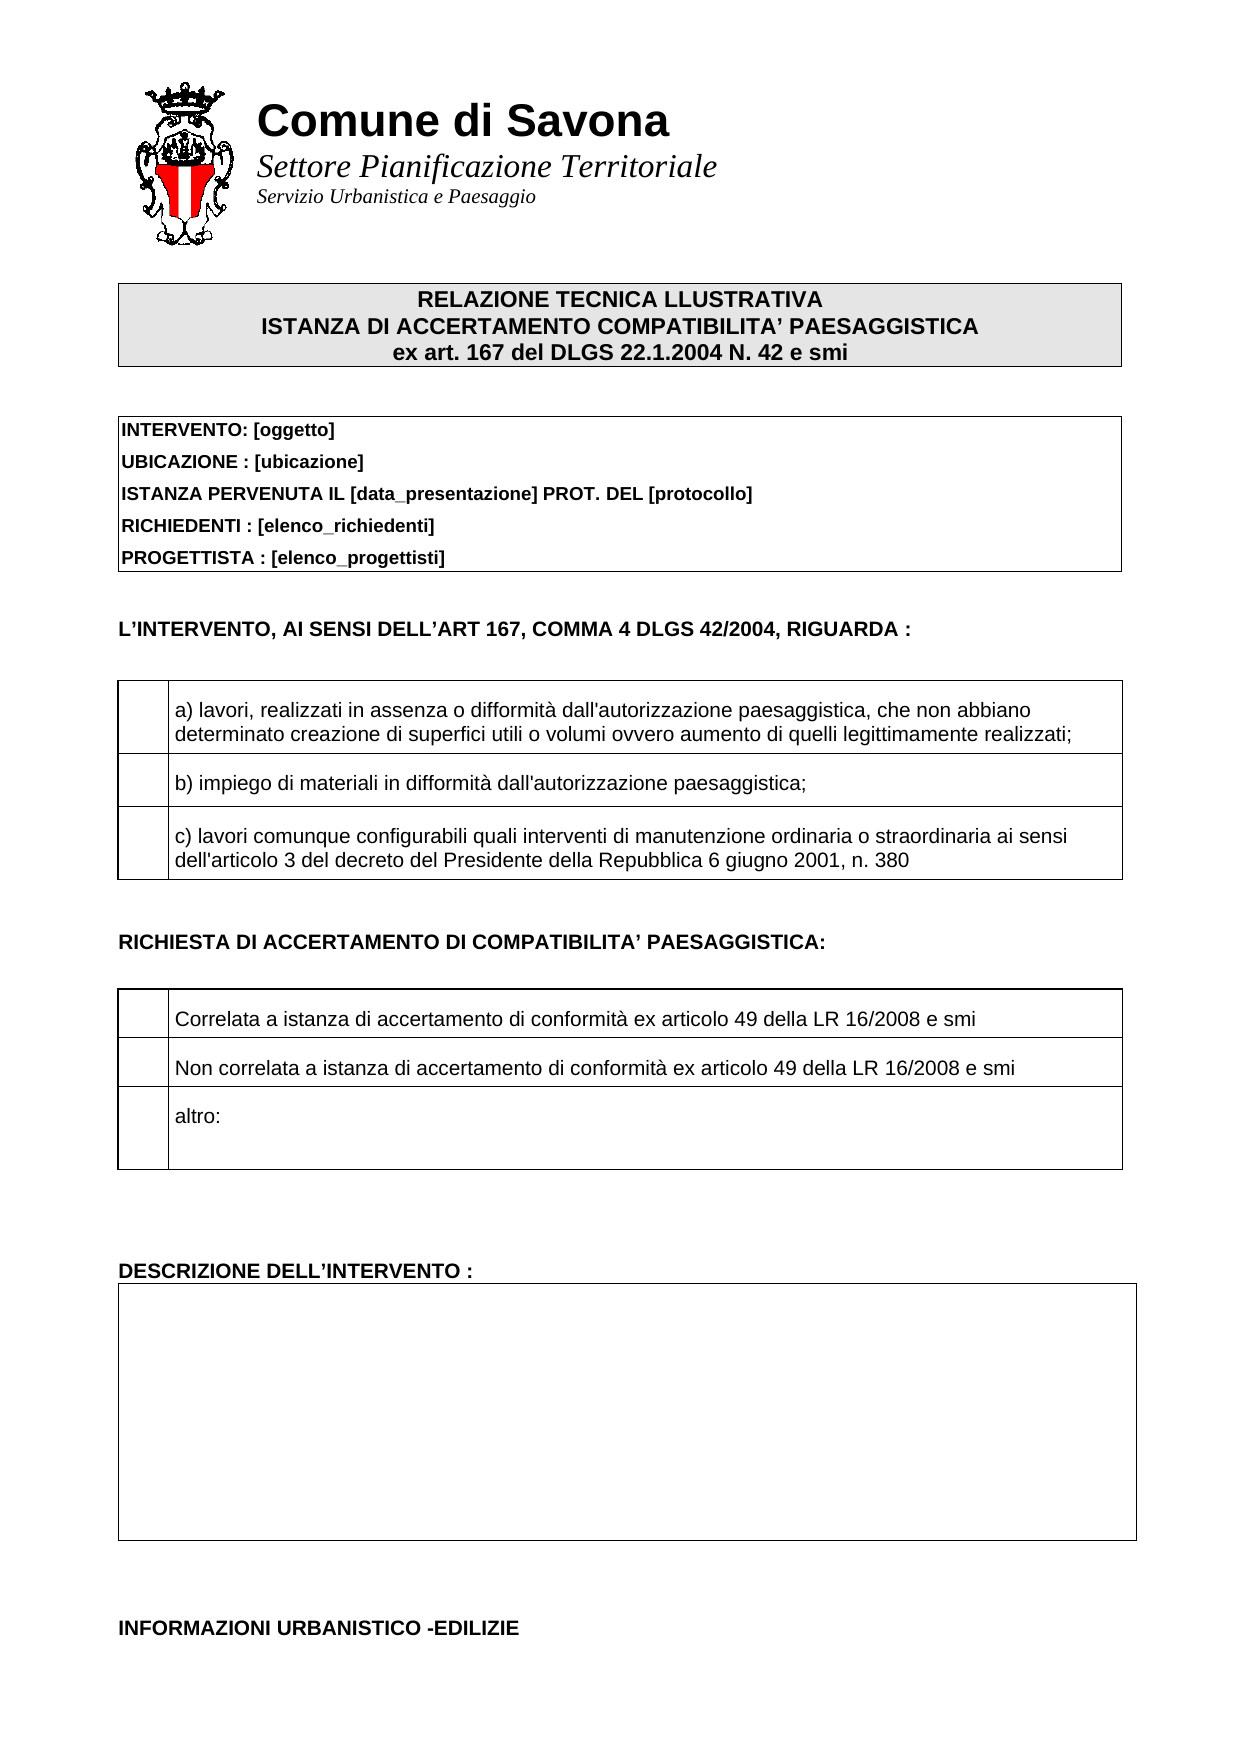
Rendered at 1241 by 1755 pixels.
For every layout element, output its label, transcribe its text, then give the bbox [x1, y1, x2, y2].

table_cell [119, 754, 168, 806]
text UBICAZIONE : [ubicazione] [119, 448, 1121, 473]
table_cell [119, 1038, 168, 1086]
table_cell Non correlata a istanza di accertamento di conformità ex articolo 49 della LR 16/2008 e smi [169, 1038, 1122, 1086]
table_cell b) impiego di materiali in difformità dall'autorizzazione paesaggistica; [169, 754, 1122, 806]
table_cell altro: [169, 1087, 1122, 1169]
text L’INTERVENTO, AI SENSI DELL’ART 167, COMMA 4 DLGS 42/2004, RIGUARDA : [118, 617, 1122, 641]
table_header [119, 1284, 1136, 1540]
text DESCRIZIONE DELL’INTERVENTO : [118, 1259, 1122, 1283]
text RICHIESTA DI ACCERTAMENTO DI COMPATIBILITA’ PAESAGGISTICA: [118, 930, 1122, 954]
table_header [119, 681, 168, 752]
text RICHIEDENTI : [elenco_richiedenti] [119, 512, 1121, 537]
table_cell [119, 1087, 168, 1169]
text INTERVENTO: [oggetto] [119, 417, 1121, 441]
table_header a) lavori, realizzati in assenza o difformità dall'autorizzazione paesaggistica, che non abbiano determinato creazione di superfici utili o volumi ovvero aumento di quelli legittimamente realizzati; [169, 681, 1122, 752]
text ex art. 167 del DLGS 22.1.2004 N. 42 e smi [119, 336, 1121, 366]
table_cell c) lavori comunque configurabili quali interventi di manutenzione ordinaria o straordinaria ai sensi dell'articolo 3 del decreto del Presidente della Repubblica 6 giugno 2001, n. 380 [169, 807, 1122, 878]
text ISTANZA PERVENUTA IL [data_presentazione] PROT. DEL [protocollo] [119, 480, 1121, 505]
text ISTANZA DI ACCERTAMENTO COMPATIBILITA’ PAESAGGISTICA [119, 310, 1121, 336]
table_cell [119, 807, 168, 878]
table_header Correlata a istanza di accertamento di conformità ex articolo 49 della LR 16/2008 e smi [169, 990, 1122, 1037]
table_header [119, 990, 168, 1037]
text PROGETTISTA : [elenco_progettisti] [119, 544, 1121, 571]
text RELAZIONE TECNICA LLUSTRATIVA [119, 284, 1121, 310]
text INFORMAZIONI URBANISTICO -EDILIZIE [118, 1616, 1122, 1639]
